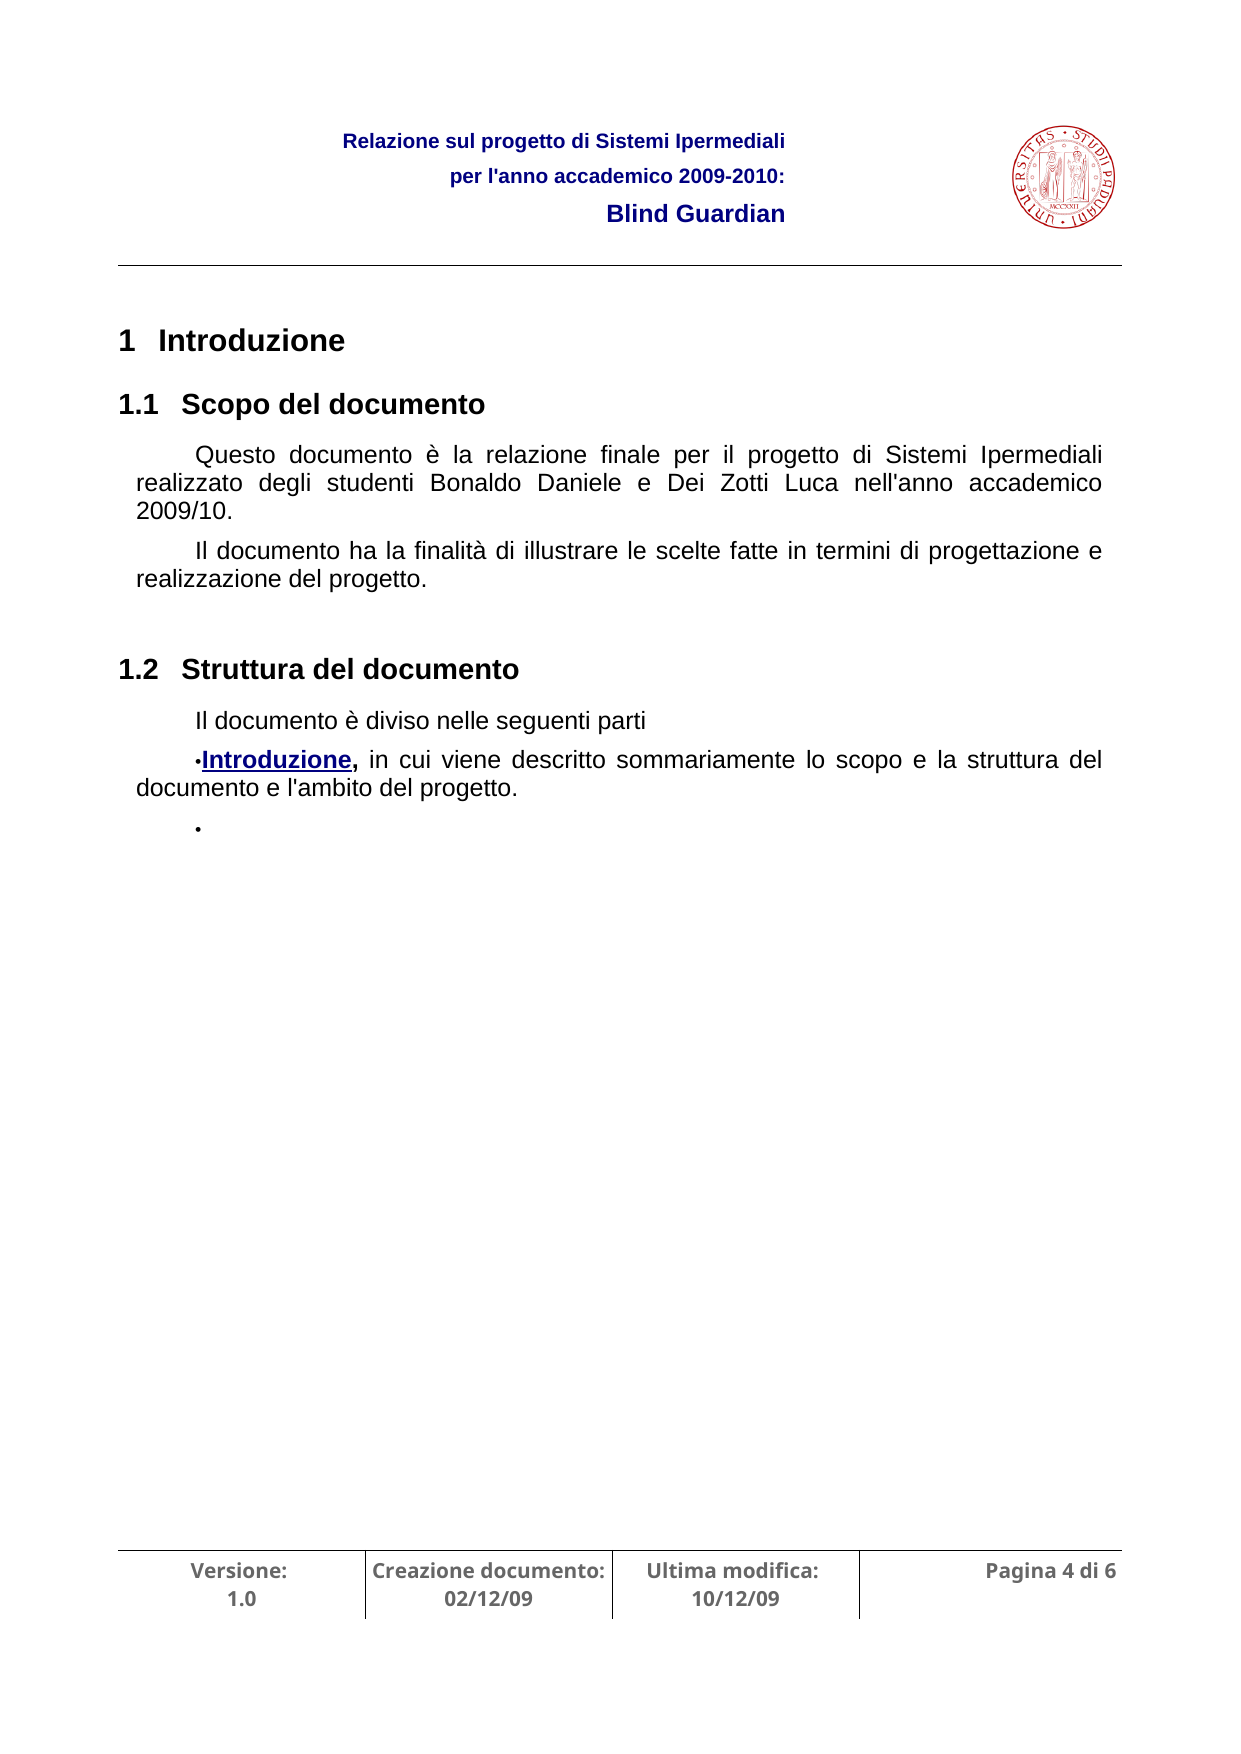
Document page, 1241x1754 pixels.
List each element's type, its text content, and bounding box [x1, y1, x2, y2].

subtitle Struttura del documento [118, 653, 1122, 686]
text Il documento è diviso nelle seguenti parti [136, 707, 1104, 734]
text Questo documento è la relazione finale per il progetto di Sistemi Ipermediali realizzato degli studenti Bonaldo Daniele e Dei Zotti Luca nell'anno accademico 2009/10. [136, 441, 1104, 525]
subtitle Introduzione [118, 323, 1122, 358]
subtitle Scopo del documento [118, 388, 1122, 421]
text Il documento ha la finalità di illustrare le scelte fatte in termini di progettazione e realizzazione del progetto. [136, 537, 1104, 593]
picture [1010, 123, 1117, 231]
list Introduzione, in cui viene descritto sommariamente lo scopo e la struttura del documento e l'ambito del progetto. [136, 746, 1104, 802]
